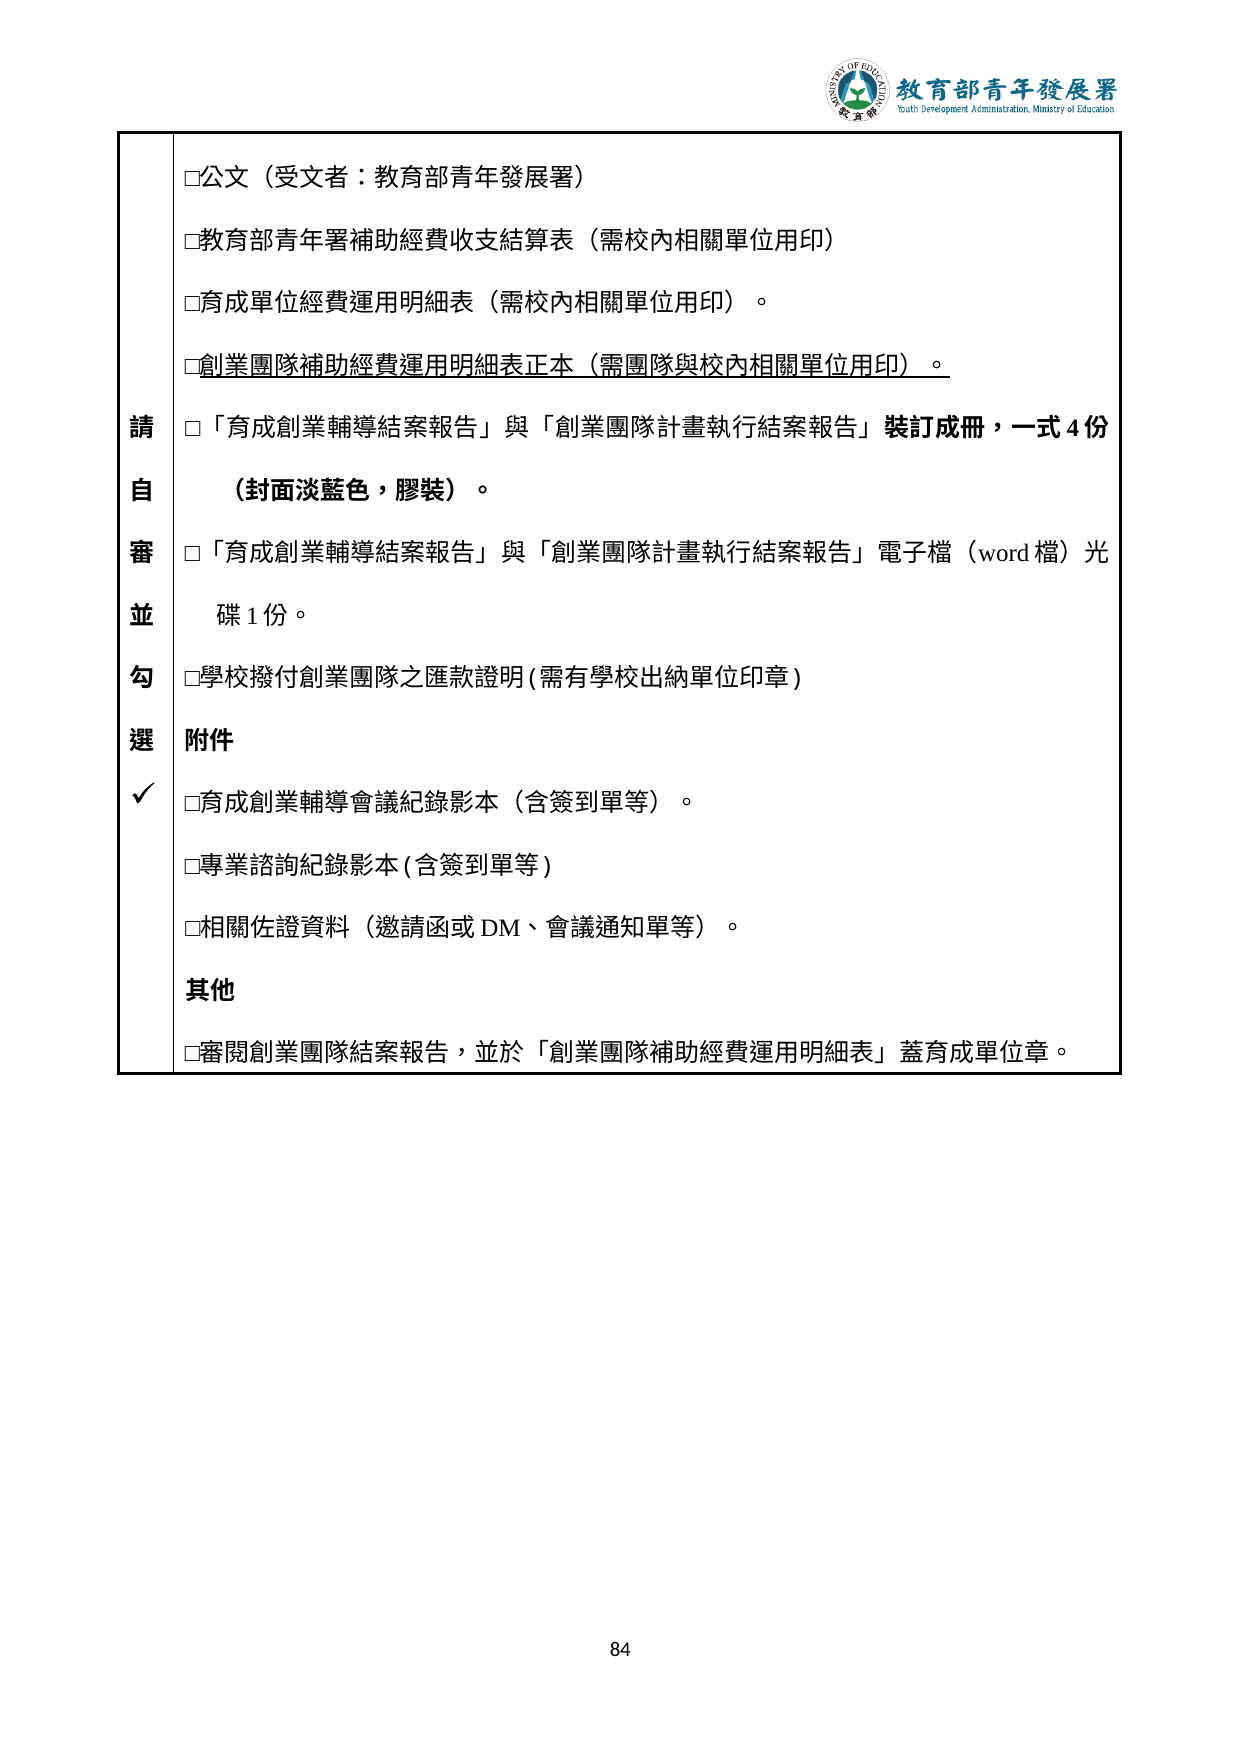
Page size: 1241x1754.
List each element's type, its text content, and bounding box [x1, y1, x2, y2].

table_header □公文（受文者：教育部青年發展署） □教育部青年署補助經費收支結算表（需校內相關單位用印） □育成單位經費運用明細表（需校內相關單位用印）。 □創業團隊補助經費運用明細表正本（需團隊與校內相關單位用印）。 □「育成創業輔導結案報告」與「創業團隊計畫執行結案報告」裝訂成冊，一式4份（封面淡藍色，膠裝）。 □「育成創業輔導結案報告」與「創業團隊計畫執行結案報告」電子檔（word檔）光碟1份。 □學校撥付創業團隊之匯款證明(需有學校出納單位印章) 附件 □育成創業輔導會議紀錄影本（含簽到單等）。 □專業諮詢紀錄影本(含簽到單等) □相關佐證資料（邀請函或DM、會議通知單等）。 其他 □審閱創業團隊結案報告，並於「創業團隊補助經費運用明細表」蓋育成單位章。 [174, 134, 1119, 1072]
table_header 請自審並勾選 [120, 134, 173, 1072]
